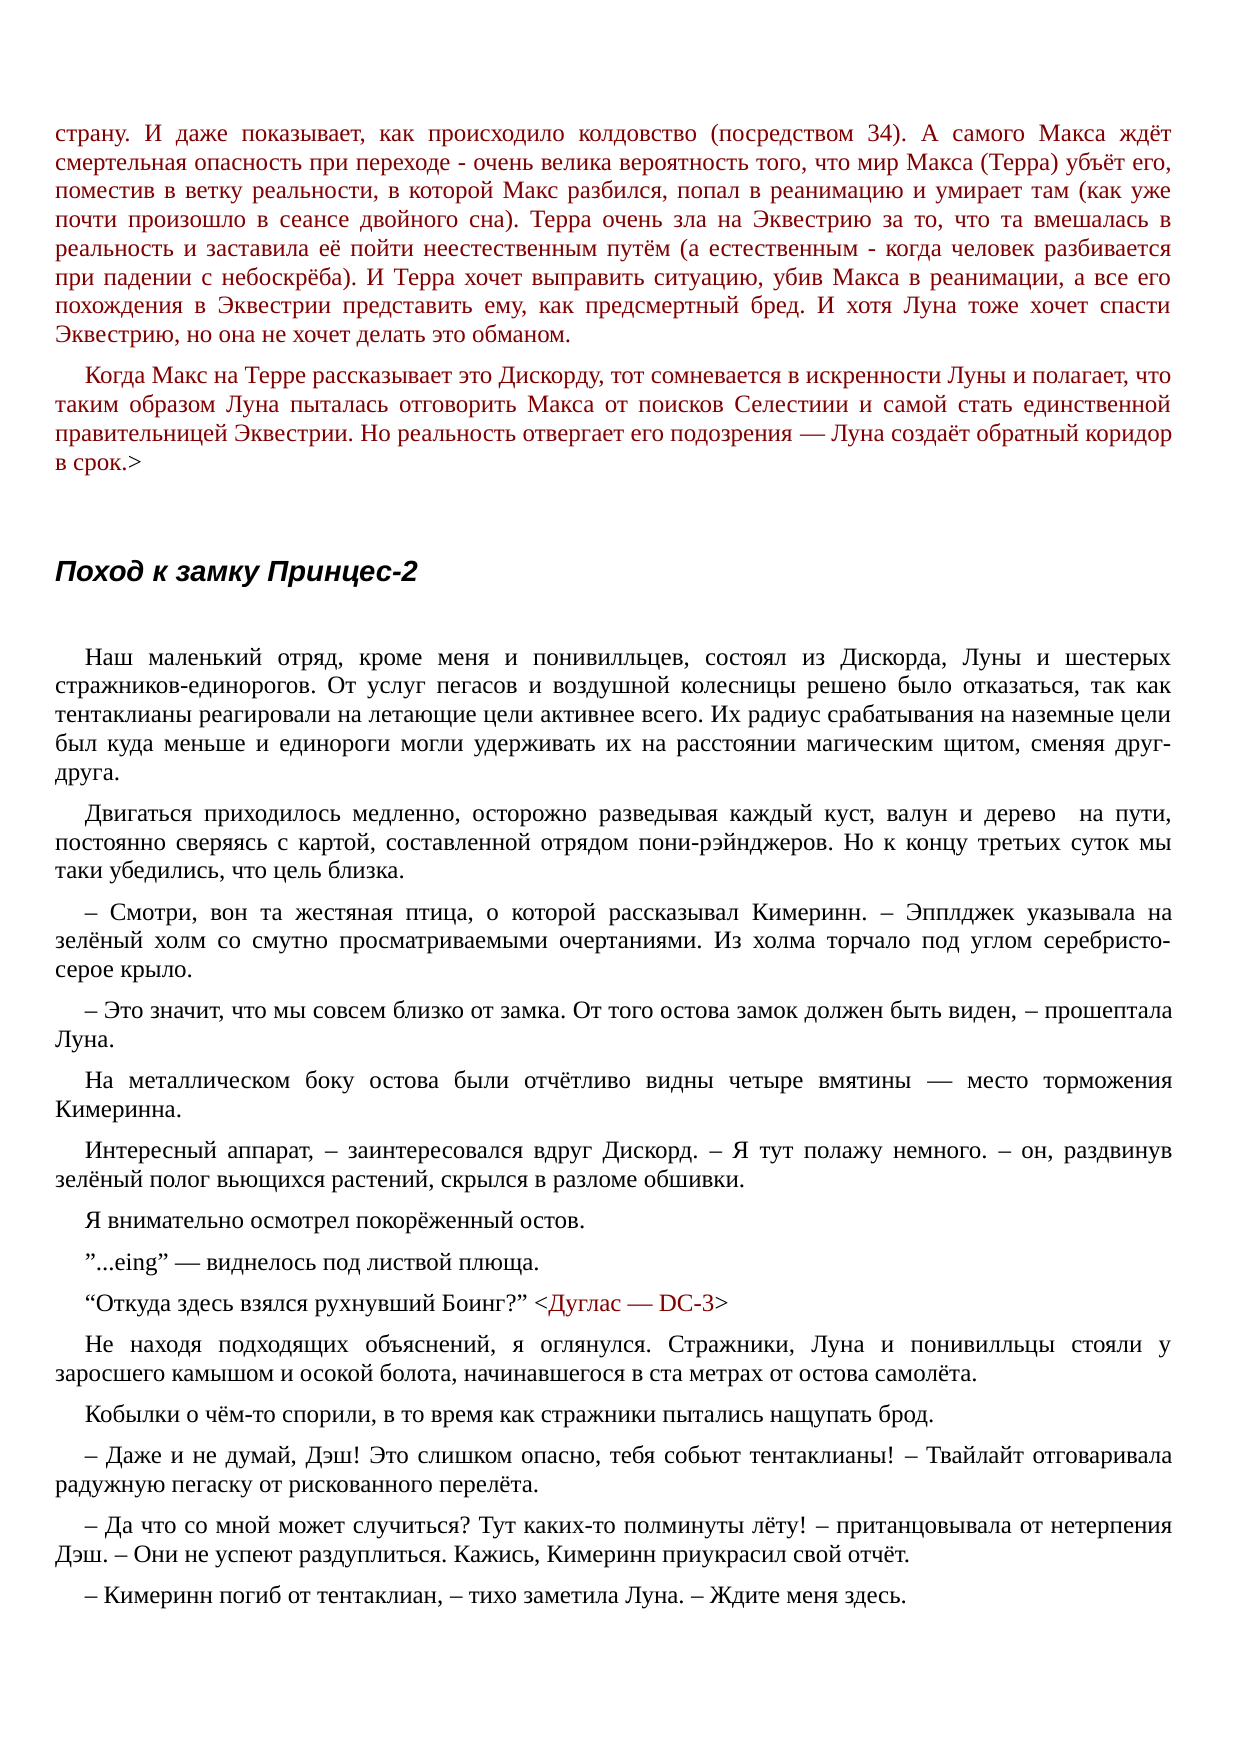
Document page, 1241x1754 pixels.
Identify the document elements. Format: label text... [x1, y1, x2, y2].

text страну. И даже показывает, как происходило колдовство (посредством 34). А самого Макса ждёт смертельная опасность при переходе - очень велика вероятность того, что мир Макса (Терра) убъёт его, поместив в ветку реальности, в которой Макс разбился, попал в реанимацию и умирает там (как уже почти произошло в сеансе двойного сна). Терра очень зла на Эквестрию за то, что та вмешалась в реальность и заставила её пойти неестественным путём (а естественным - когда человек разбивается при падении с небоскрёба). И Терра хочет выправить ситуацию, убив Макса в реанимации, а все его похождения в Эквестрии представить ему, как предсмертный бред. И хотя Луна тоже хочет спасти Эквестрию, но она не хочет делать это обманом. [55, 118, 1172, 348]
text Не находя подходящих объяснений, я оглянулся. Стражники, Луна и понивилльцы стояли у заросшего камышом и осокой болота, начинавшегося в ста метрах от остова самолёта. [55, 1329, 1172, 1387]
text Кобылки о чём-то спорили, в то время как стражники пытались нащупать брод. [55, 1399, 1172, 1428]
text – Смотри, вон та жестяная птица, о которой рассказывал Кимеринн. – Эпплджек указывала на зелёный холм со смутно просматриваемыми очертаниями. Из холма торчало под углом серебристо-серое крыло. [55, 897, 1172, 983]
text Наш маленький отряд, кроме меня и понивилльцев, состоял из Дискорда, Луны и шестерых стражников-единорогов. От услуг пегасов и воздушной колесницы решено было отказаться, так как тентаклианы реагировали на летающие цели активнее всего. Их радиус срабатывания на наземные цели был куда меньше и единороги могли удерживать их на расстоянии магическим щитом, сменяя друг-друга. [55, 642, 1172, 785]
text “Откуда здесь взялся рухнувший Боинг?” <Дуглас — DC-3> [55, 1288, 1172, 1317]
text – Да что со мной может случиться? Тут каких-то полминуты лёту! – пританцовывала от нетерпения Дэш. – Они не успеют раздуплиться. Кажись, Кимеринн приукрасил свой отчёт. [55, 1510, 1172, 1568]
text На металлическом боку остова были отчётливо видны четыре вмятины — место торможения Кимеринна. [55, 1065, 1172, 1123]
text – Это значит, что мы совсем близко от замка. От того остова замок должен быть виден, – прошептала Луна. [55, 995, 1172, 1053]
text ”...eing” — виднелось под листвой плюща. [55, 1247, 1172, 1275]
text Когда Макс на Терре рассказывает это Дискорду, тот сомневается в искренности Луны и полагает, что таким образом Луна пыталась отговорить Макса от поисков Селестиии и самой стать единственной правительницей Эквестрии. Но реальность отвергает его подозрения — Луна создаёт обратный коридор в срок.> [55, 361, 1172, 476]
text Интересный аппарат, – заинтересовался вдруг Дискорд. – Я тут полажу немного. – он, раздвинув зелёный полог вьющихся растений, скрылся в разломе обшивки. [55, 1135, 1172, 1193]
text Двигаться приходилось медленно, осторожно разведывая каждый куст, валун и дерево на пути, постоянно сверяясь с картой, составленной отрядом пони-рэйнджеров. Но к концу третьих суток мы таки убедились, что цель близка. [55, 798, 1172, 884]
text – Кимеринн погиб от тентаклиан, – тихо заметила Луна. – Ждите меня здесь. [55, 1580, 1172, 1609]
subtitle Поход к замку Принцес-2 [55, 554, 1172, 588]
text Я внимательно осмотрел покорёженный остов. [55, 1205, 1172, 1234]
text – Даже и не думай, Дэш! Это слишком опасно, тебя собьют тентаклианы! – Твайлайт отговаривала радужную пегаску от рискованного перелёта. [55, 1440, 1172, 1498]
